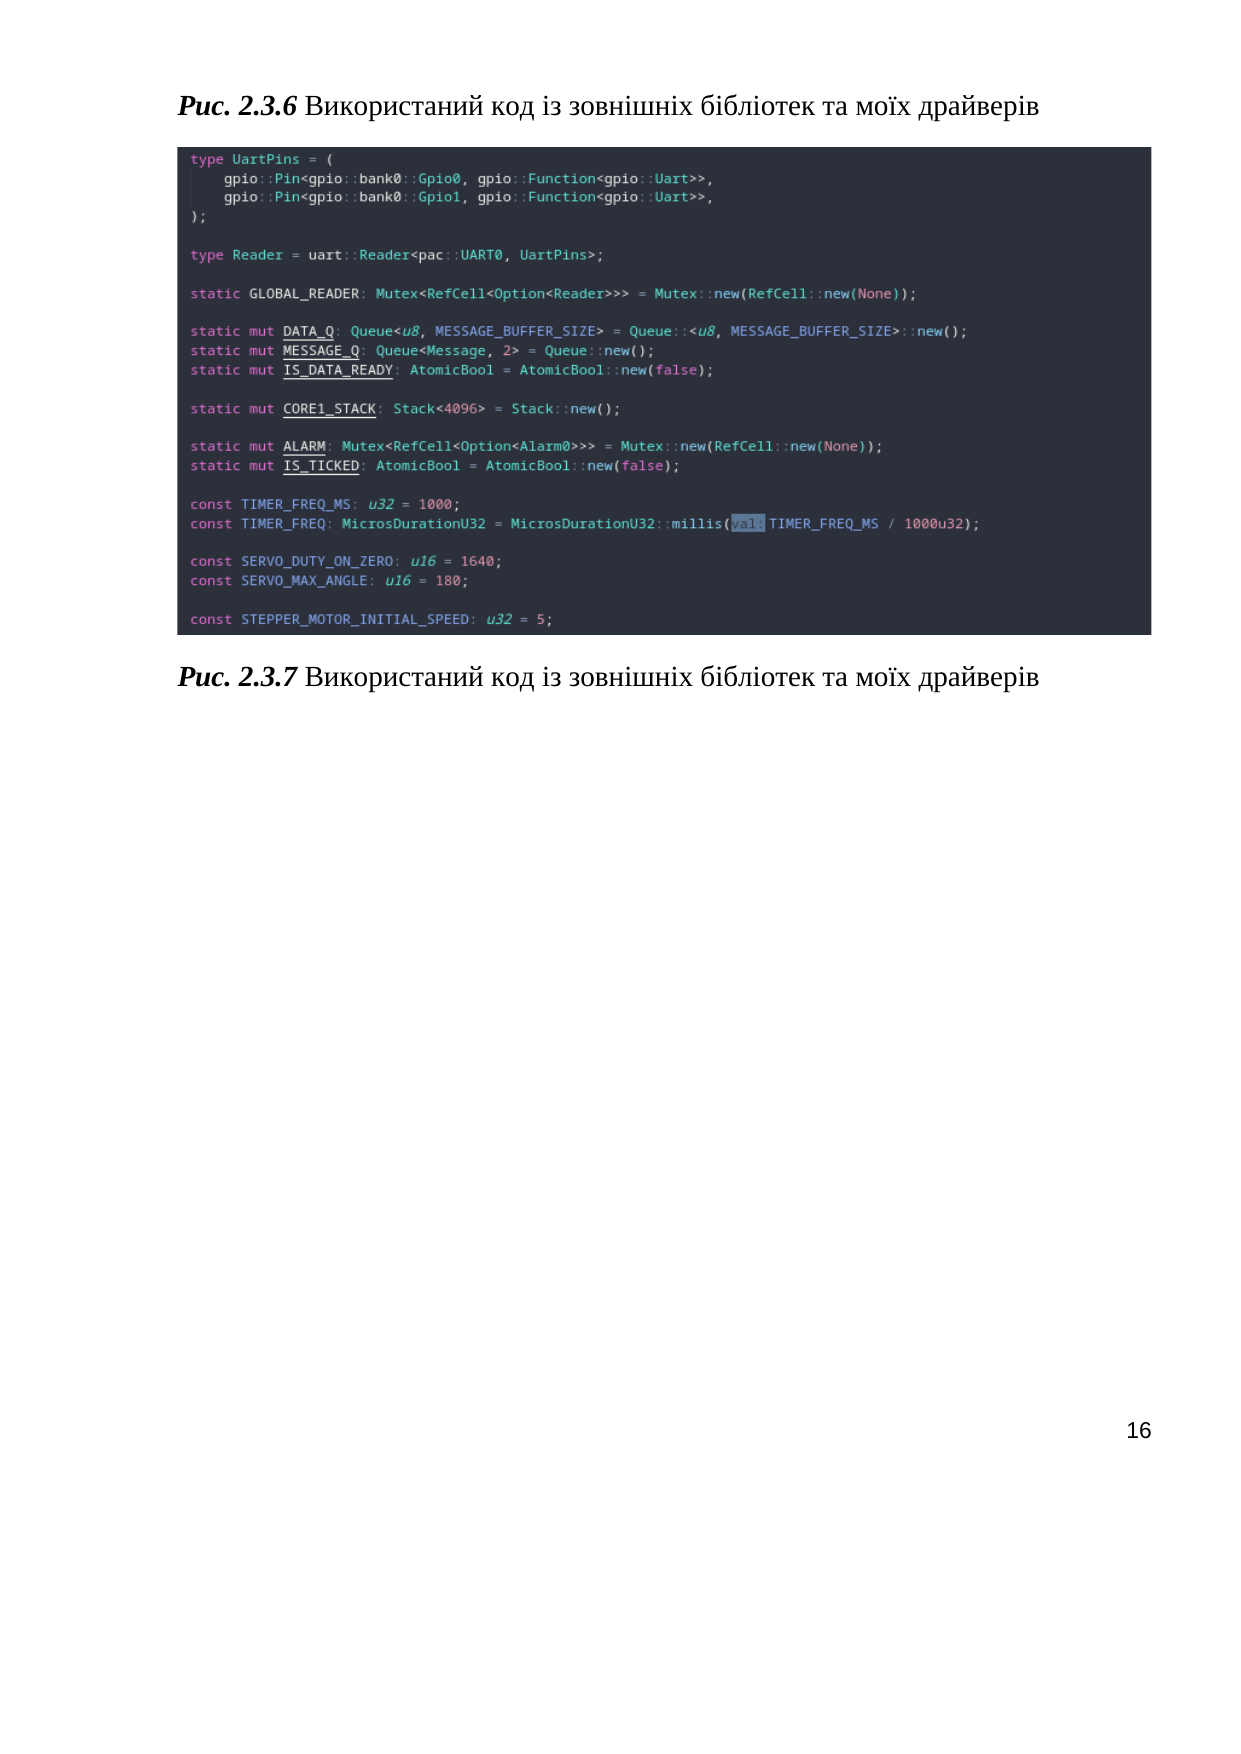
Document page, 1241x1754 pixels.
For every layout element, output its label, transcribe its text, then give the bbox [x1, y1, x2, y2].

picture [177, 147, 1152, 635]
text Рис. 2.3.7 Використаний код із зовнішніх бібліотек та моїх драйверів [177, 659, 1152, 693]
text Рис. 2.3.6 Використаний код із зовнішніх бібліотек та моїх драйверів [177, 88, 1152, 122]
